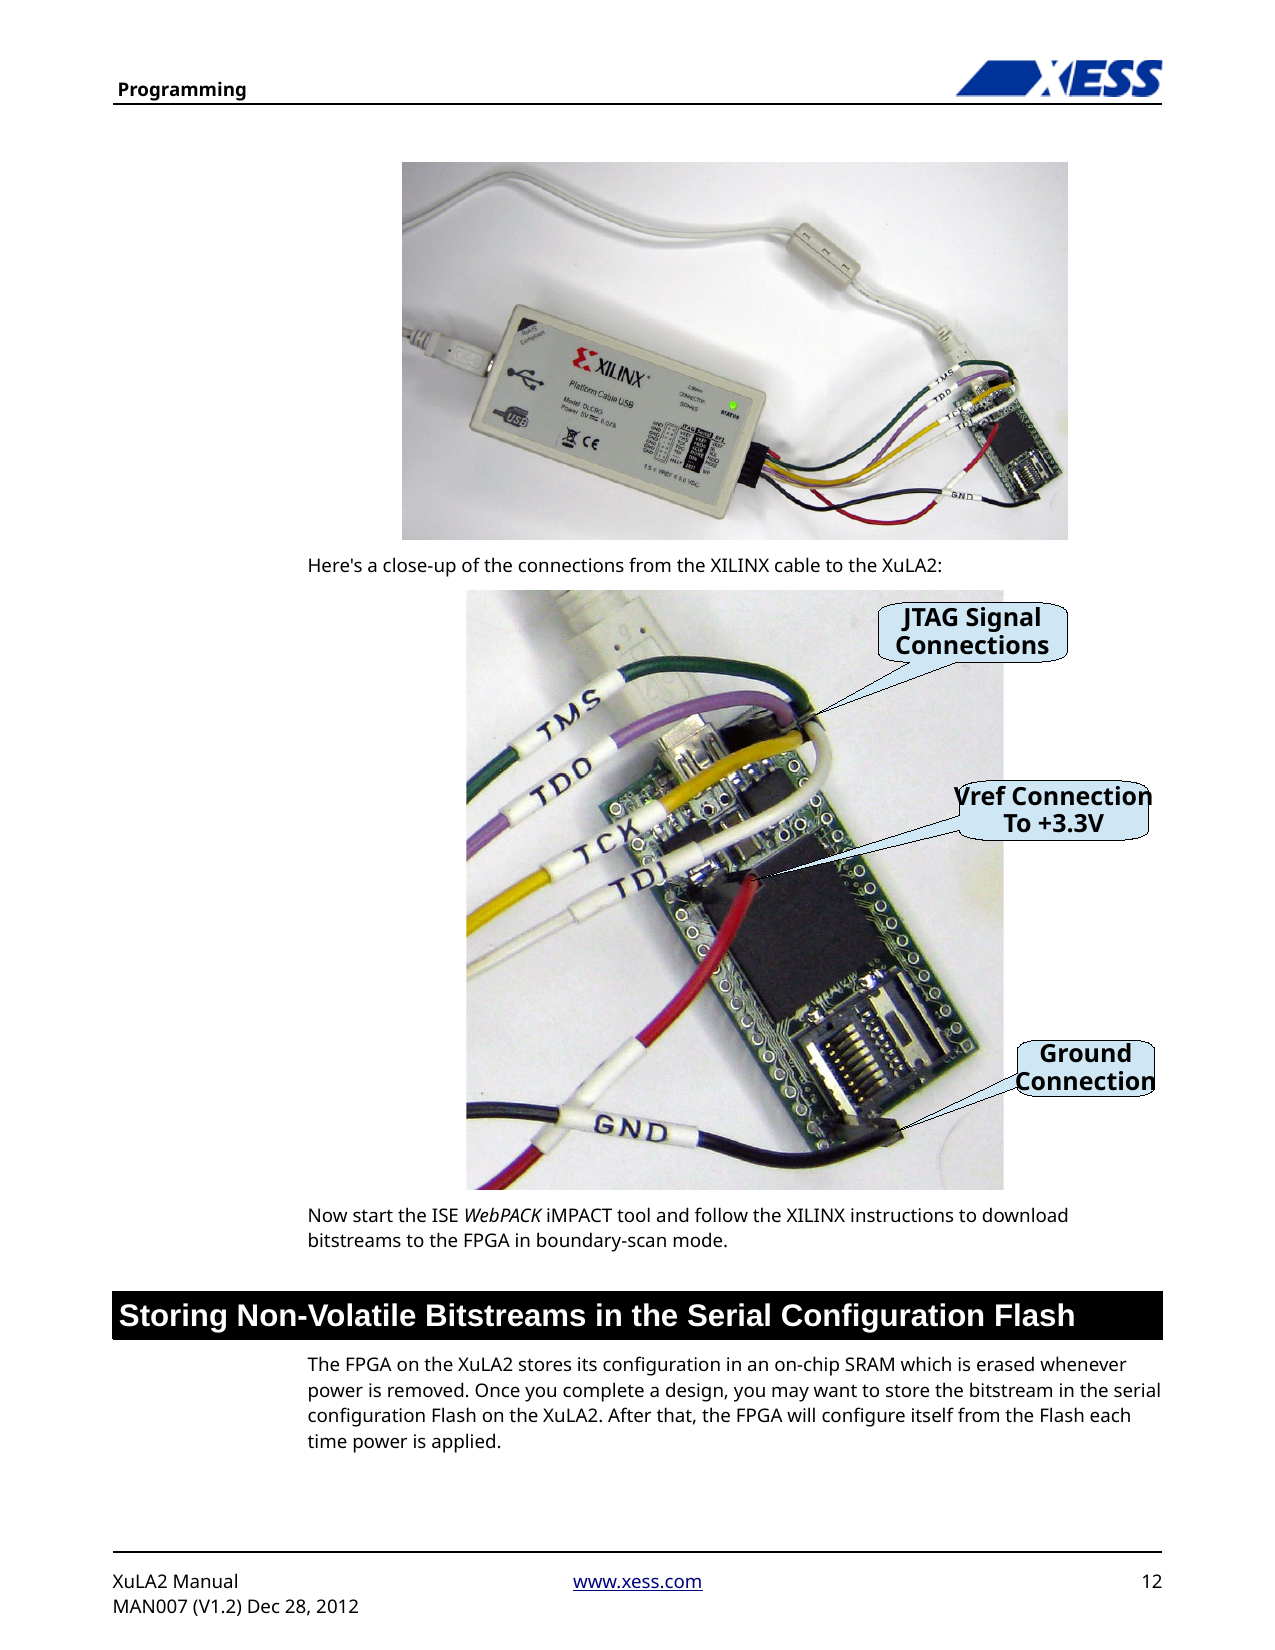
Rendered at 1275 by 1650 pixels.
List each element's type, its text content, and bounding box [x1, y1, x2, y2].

text Here's a close-up of the connections from the XILINX cable to the XuLA2: [307, 552, 1162, 578]
subtitle Storing Non-Volatile Bitstreams in the Serial Configuration Flash [114, 1292, 1162, 1339]
text Now start the ISE WebPACK iMPACT tool and follow the XILINX instructions to download bitstreams to the FPGA in boundary-scan mode. [307, 1202, 1162, 1253]
picture [466, 590, 1004, 1190]
text The FPGA on the XuLA2 stores its configuration in an on-chip SRAM which is erased whenever power is removed. Once you complete a design, you may want to store the bitstream in the serial configuration Flash on the XuLA2. After that, the FPGA will configure itself from the Flash each time power is applied. [307, 1352, 1162, 1454]
picture [402, 162, 1068, 540]
picture [955, 60, 1163, 97]
